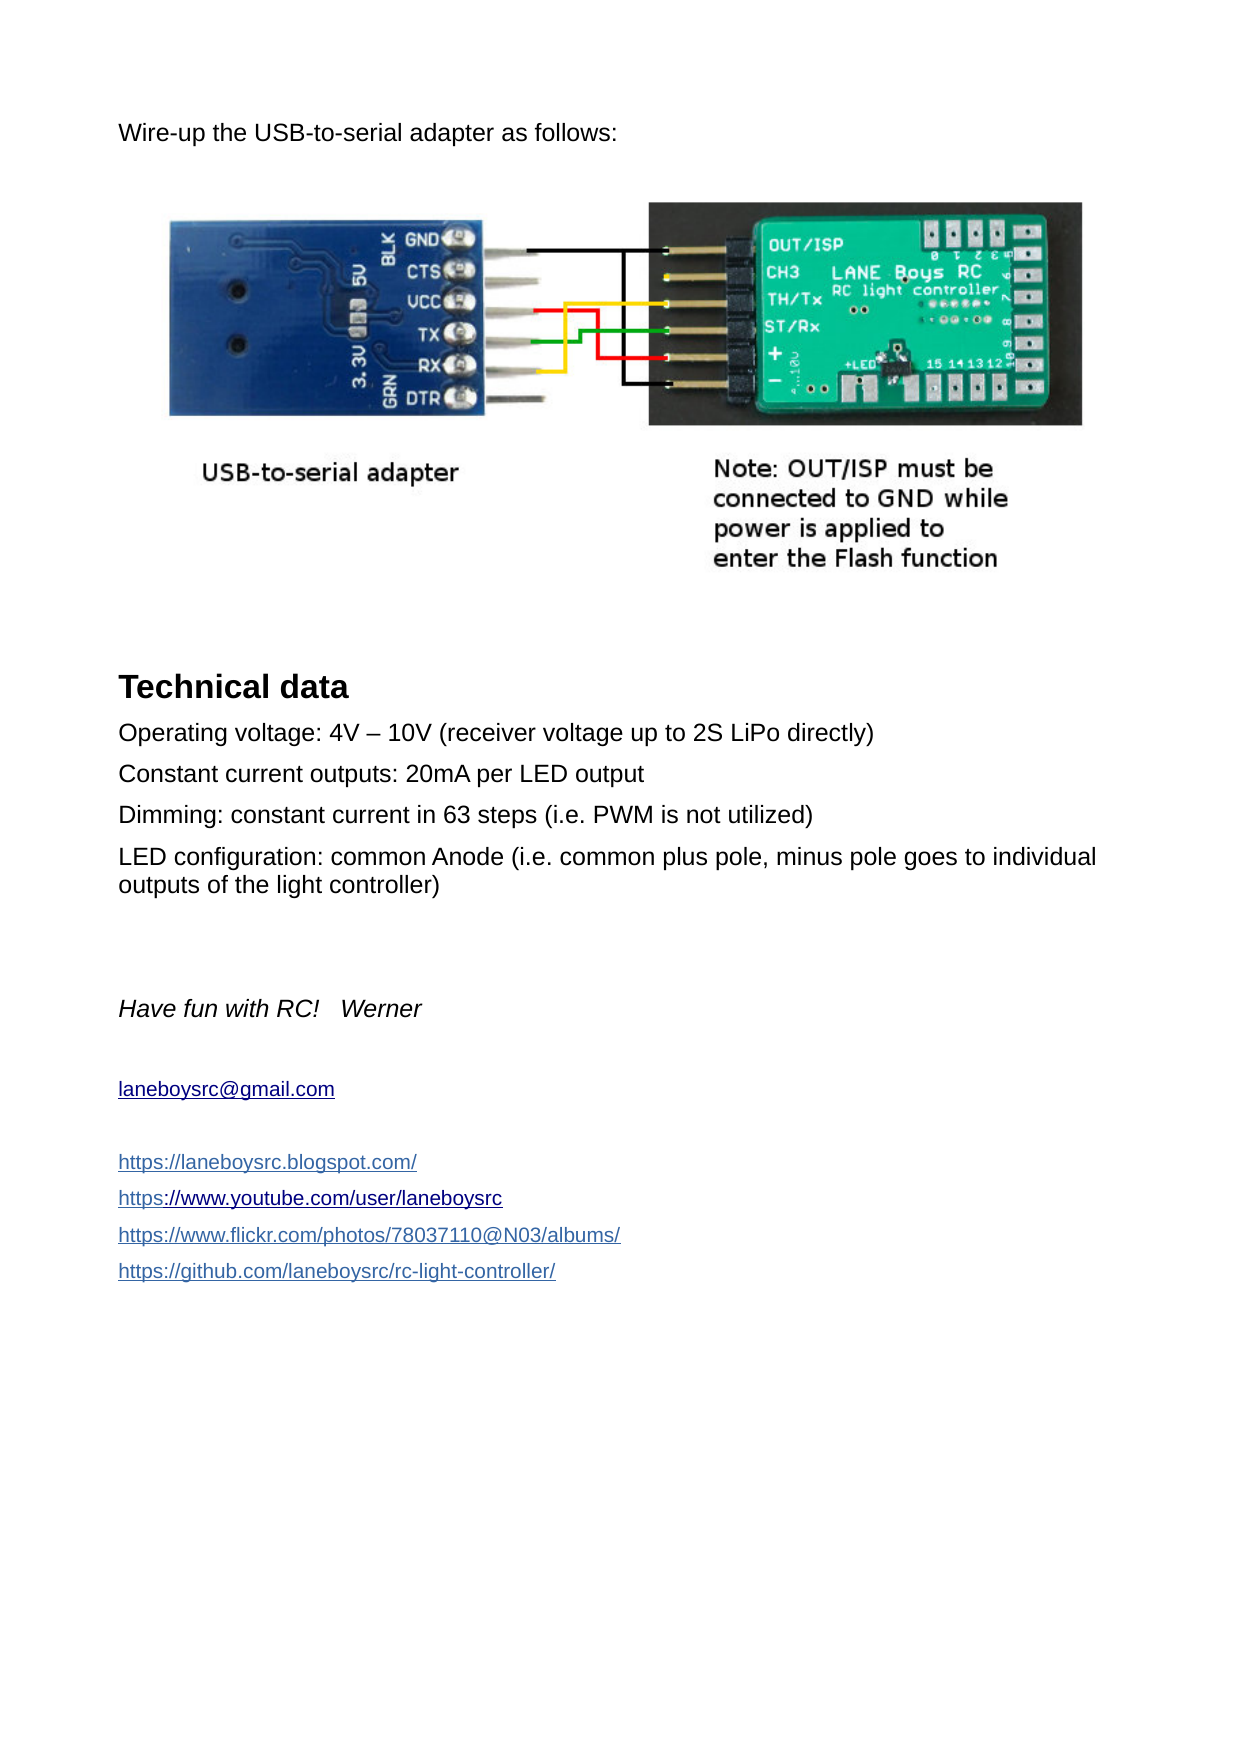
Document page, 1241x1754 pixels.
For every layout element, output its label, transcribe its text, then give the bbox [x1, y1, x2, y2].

text https://laneboysrc.blogspot.com/ [118, 1149, 1122, 1173]
text Dimming: constant current in 63 steps (i.e. PWM is not utilized) [118, 800, 1122, 829]
text https://github.com/laneboysrc/rc-light-controller/ [118, 1259, 1122, 1283]
text Operating voltage: 4V – 10V (receiver voltage up to 2S LiPo directly) [118, 718, 1122, 747]
text LED configuration: common Anode (i.e. common plus pole, minus pole goes to individual outputs of the light controller) [118, 842, 1122, 899]
text laneboysrc@gmail.com [118, 1077, 1122, 1101]
picture [118, 159, 1123, 601]
text https://www.flickr.com/photos/78037110@N03/albums/ [118, 1222, 1122, 1246]
text Wire-up the USB-to-serial adapter as follows: [118, 118, 1122, 147]
text Have fun with RC! Werner [118, 994, 1122, 1023]
subtitle Technical data [118, 667, 1122, 705]
text https://www.youtube.com/user/laneboysrc [118, 1186, 1122, 1210]
text Constant current outputs: 20mA per LED output [118, 759, 1122, 788]
